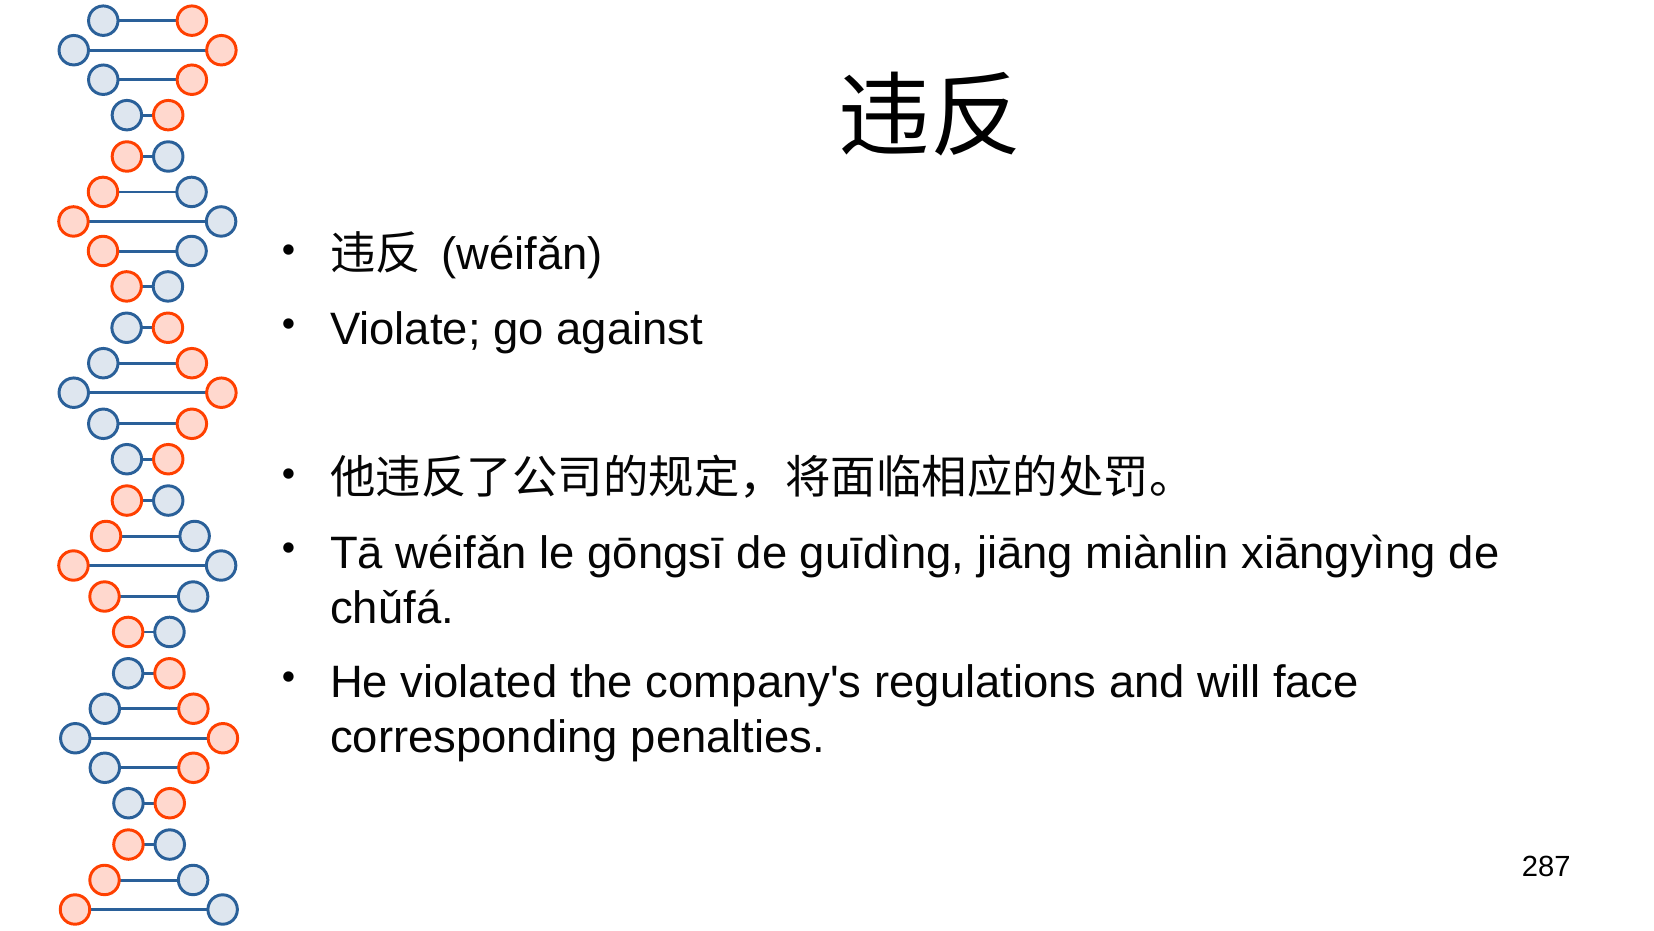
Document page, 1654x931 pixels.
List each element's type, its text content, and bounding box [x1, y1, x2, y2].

title 违反 [265, 35, 1595, 189]
list 违反 (wéifǎn) Violate; go against 他违反了公司的规定，将面临相应的处罚。 Tā wéifǎn le gōngsī de guīdìng, jiāng miànlin xiāngyìng de chǔfá. He violated the company's regulations and will face corresponding penalties. [265, 224, 1595, 764]
